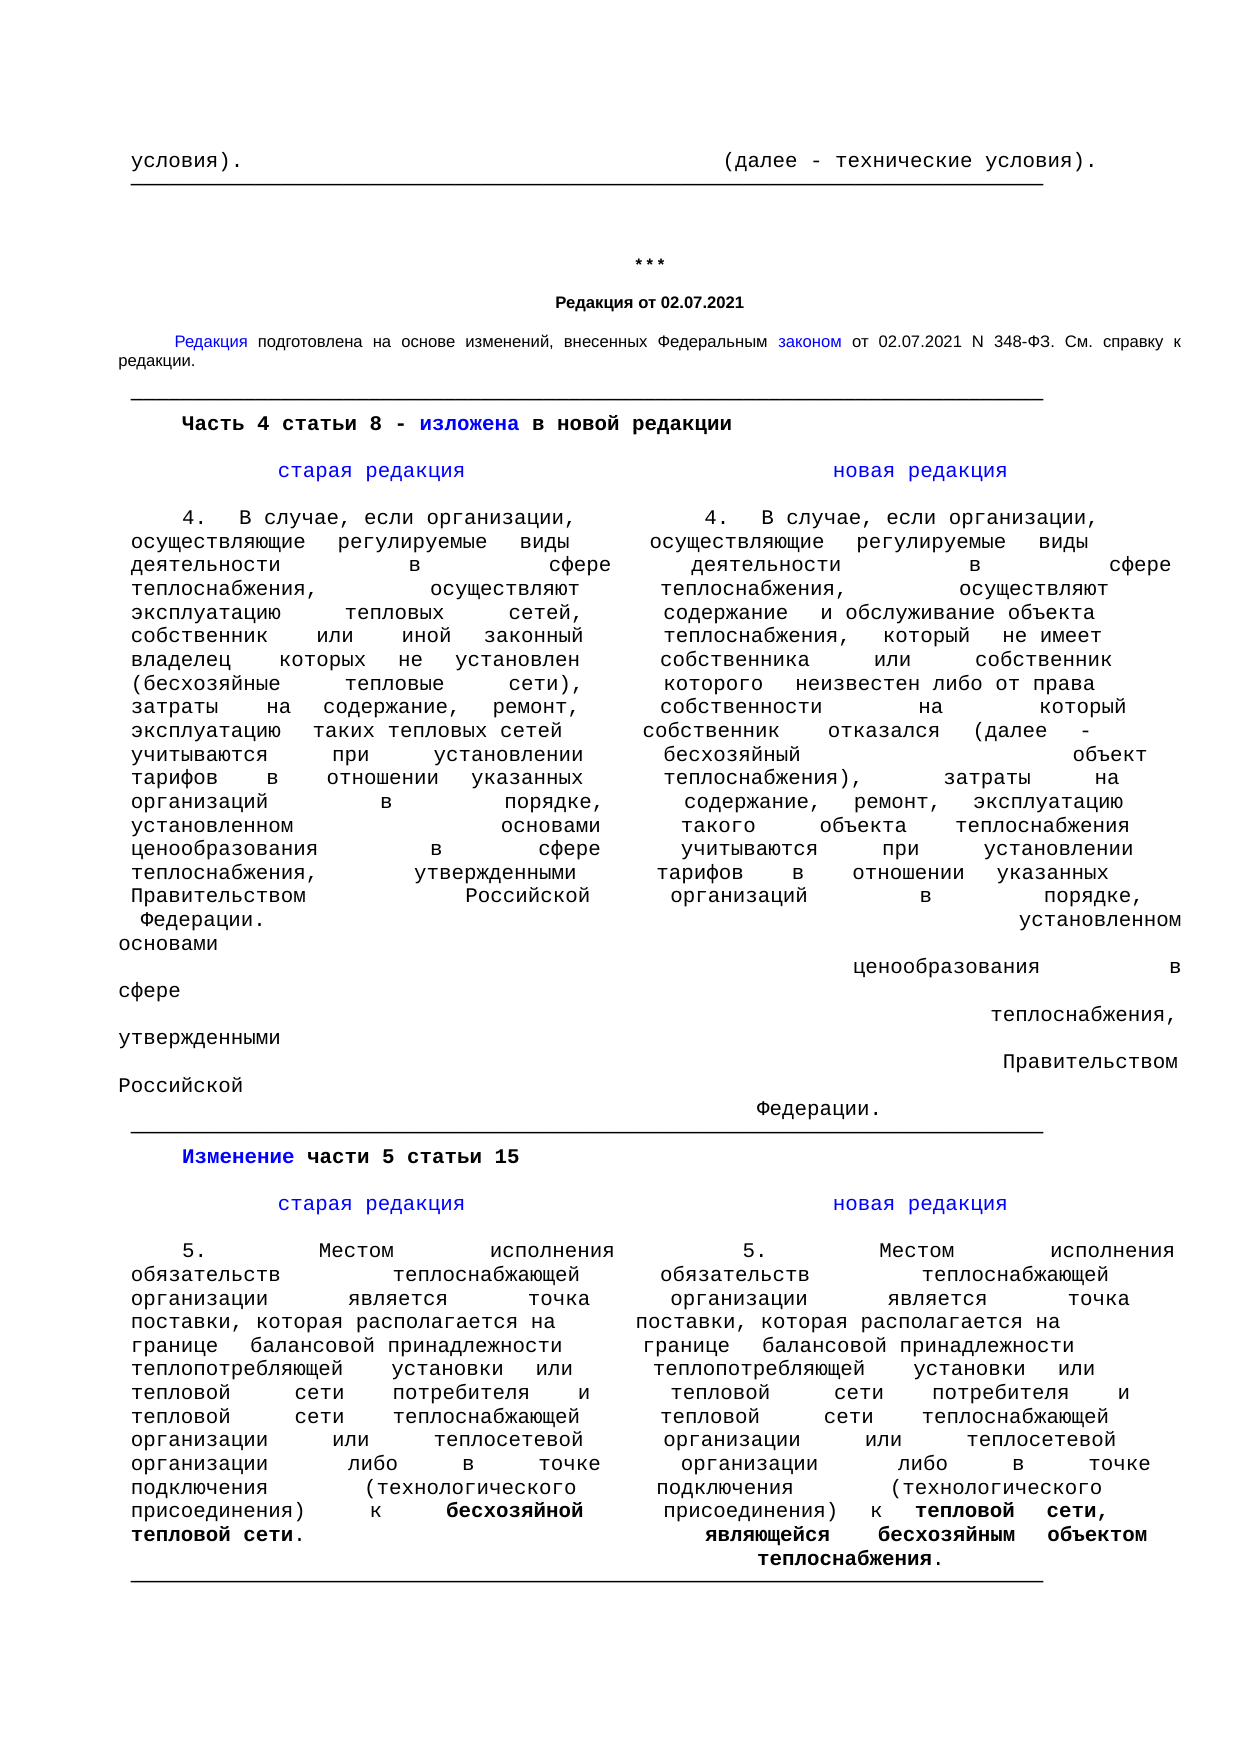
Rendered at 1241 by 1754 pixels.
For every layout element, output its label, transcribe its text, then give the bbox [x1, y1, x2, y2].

text эксплуатацию тепловых сетей, содержание и обслуживание объекта [118, 602, 1181, 625]
text тепловой сети теплоснабжающей тепловой сети теплоснабжающей [118, 1406, 1181, 1429]
text старая редакция новая редакция [118, 1193, 1181, 1217]
text тарифов в отношении указанных теплоснабжения), затраты на [118, 767, 1181, 791]
text собственник или иной законный теплоснабжения, который не имеет [118, 625, 1181, 649]
text 4. В случае, если организации, 4. В случае, если организации, [118, 507, 1181, 531]
text Федерации. [118, 1098, 1181, 1122]
text ценообразования в сфере [118, 956, 1181, 1004]
text Редакция подготовлена на основе изменений, внесенных Федеральным законом от 02.07.2021 N 348-ФЗ. См. справку к редакции. [118, 331, 1181, 370]
text Изменение части 5 статьи 15 [118, 1146, 1181, 1169]
text * * * [118, 255, 1181, 274]
text организации либо в точке организации либо в точке [118, 1453, 1181, 1477]
text условия). (далее - технические условия). [118, 150, 1181, 174]
text установленном основами такого объекта теплоснабжения [118, 814, 1181, 838]
text организаций в порядке, содержание, ремонт, эксплуатацию [118, 791, 1181, 814]
text границе балансовой принадлежности границе балансовой принадлежности [118, 1335, 1181, 1358]
text Федерации. установленном основами [118, 909, 1181, 956]
subtitle Редакция от 02.07.2021 [118, 293, 1181, 312]
text Правительством Российской [118, 1051, 1181, 1098]
text ───────────────────────────────────────────────────────────────────────── [118, 174, 1181, 197]
text деятельности в сфере деятельности в сфере [118, 554, 1181, 578]
text ───────────────────────────────────────────────────────────────────────── [118, 389, 1181, 413]
text теплопотребляющей установки или теплопотребляющей установки или [118, 1358, 1181, 1382]
text старая редакция новая редакция [118, 460, 1181, 483]
text Правительством Российской организаций в порядке, [118, 886, 1181, 909]
text тепловой сети. являющейся бесхозяйным объектом [118, 1524, 1181, 1548]
text организации или теплосетевой организации или теплосетевой [118, 1429, 1181, 1453]
text обязательств теплоснабжающей обязательств теплоснабжающей [118, 1264, 1181, 1287]
text учитываются при установлении бесхозяйный объект [118, 744, 1181, 767]
text Часть 4 статьи 8 - изложена в новой редакции [118, 413, 1181, 436]
text теплоснабжения, утвержденными тарифов в отношении указанных [118, 862, 1181, 886]
text теплоснабжения, утвержденными [118, 1004, 1181, 1051]
text ценообразования в сфере учитываются при установлении [118, 838, 1181, 862]
text владелец которых не установлен собственника или собственник [118, 649, 1181, 673]
text 5. Местом исполнения 5. Местом исполнения [118, 1240, 1181, 1264]
text присоединения) к бесхозяйной присоединения) к тепловой сети, [118, 1500, 1181, 1524]
text осуществляющие регулируемые виды осуществляющие регулируемые виды [118, 531, 1181, 554]
text ───────────────────────────────────────────────────────────────────────── [118, 1571, 1181, 1595]
text ───────────────────────────────────────────────────────────────────────── [118, 1122, 1181, 1146]
text затраты на содержание, ремонт, собственности на который [118, 696, 1181, 720]
text теплоснабжения, осуществляют теплоснабжения, осуществляют [118, 578, 1181, 602]
text эксплуатацию таких тепловых сетей собственник отказался (далее - [118, 720, 1181, 744]
text поставки, которая располагается на поставки, которая располагается на [118, 1311, 1181, 1335]
text подключения (технологического подключения (технологического [118, 1477, 1181, 1500]
text теплоснабжения. [118, 1548, 1181, 1571]
text тепловой сети потребителя и тепловой сети потребителя и [118, 1382, 1181, 1406]
text (бесхозяйные тепловые сети), которого неизвестен либо от права [118, 673, 1181, 696]
text организации является точка организации является точка [118, 1287, 1181, 1311]
